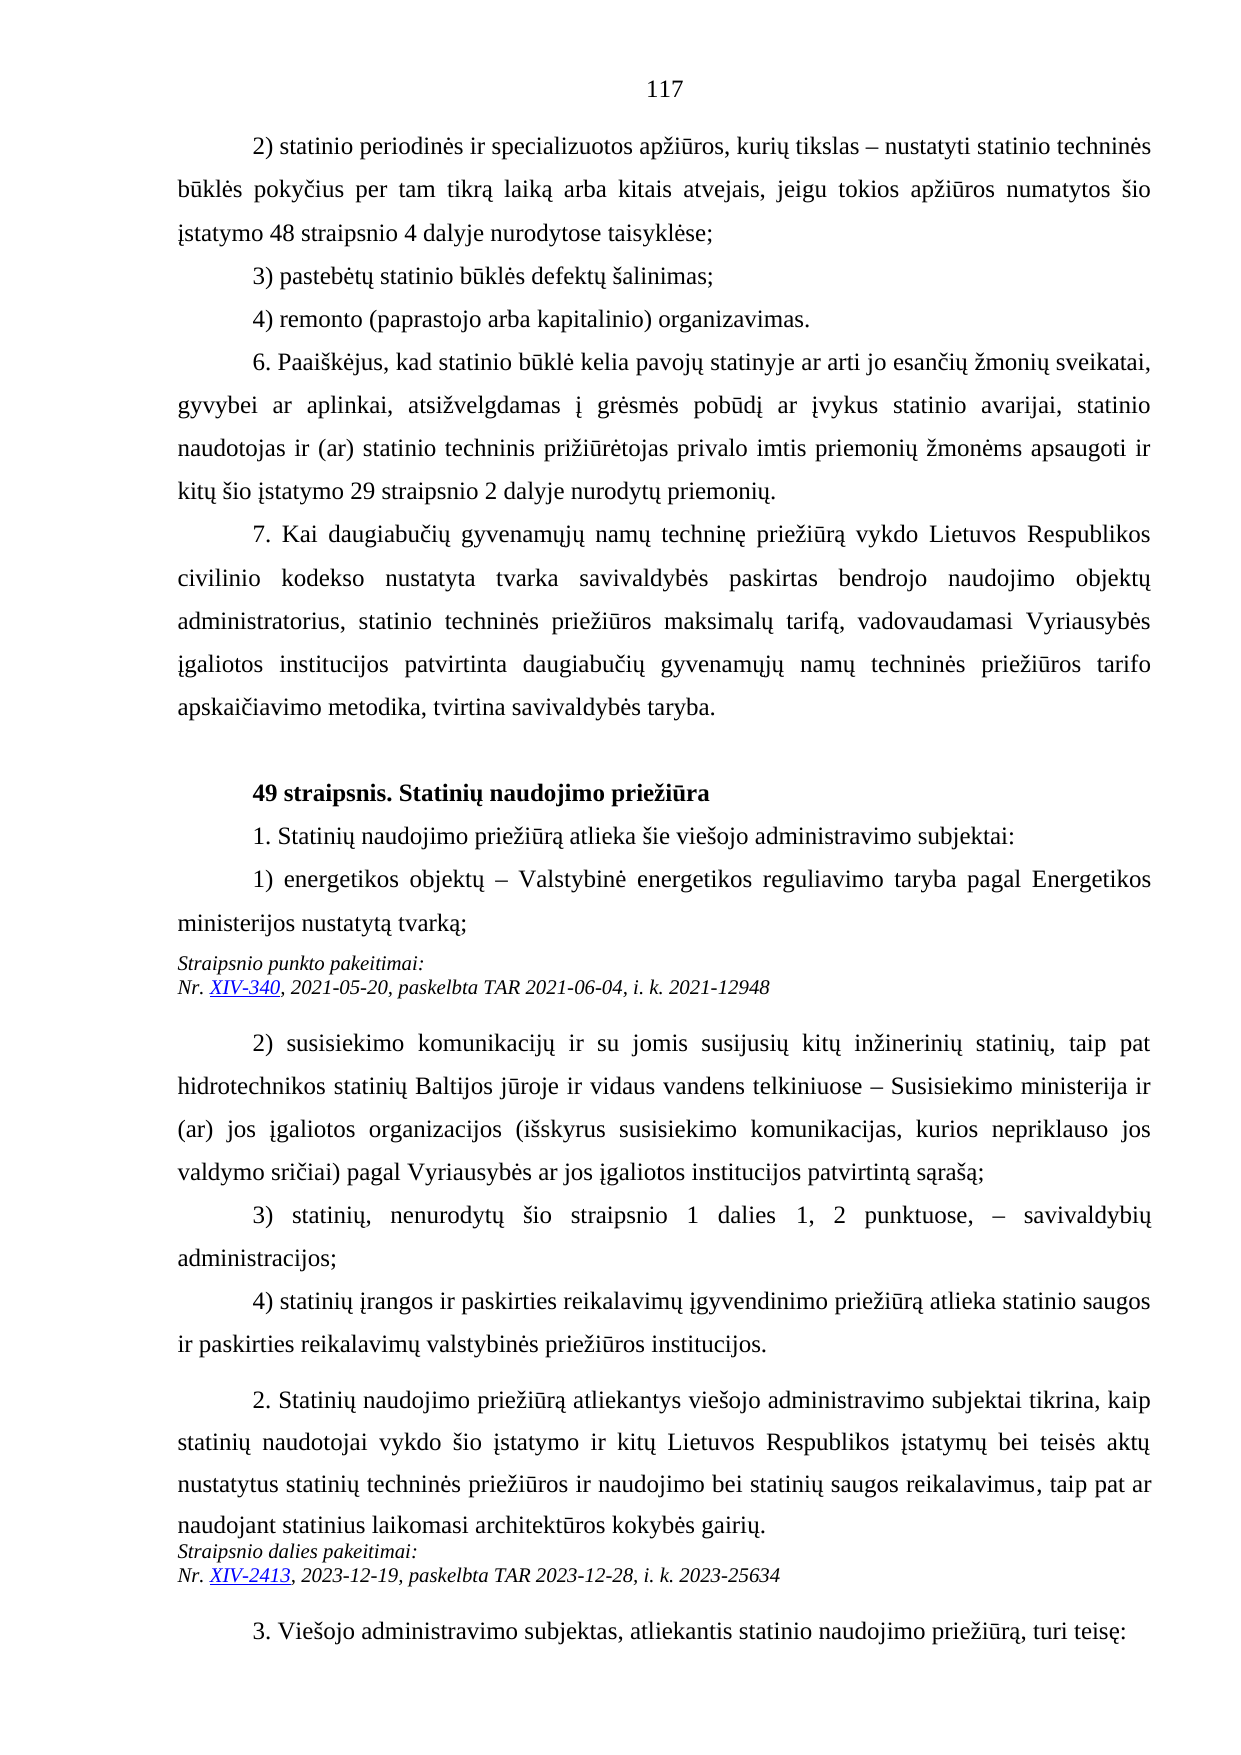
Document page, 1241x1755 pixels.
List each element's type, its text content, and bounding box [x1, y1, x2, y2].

text 3) pastebėtų statinio būklės defektų šalinimas; [177, 261, 1152, 289]
text Nr. XIV-340, 2021-05-20, paskelbta TAR 2021-06-04, i. k. 2021-12948 [177, 975, 1152, 999]
text 1. Statinių naudojimo priežiūrą atlieka šie viešojo administravimo subjektai: [177, 821, 1152, 850]
text 49 straipsnis. Statinių naudojimo priežiūra [177, 778, 1152, 807]
text Nr. XIV-2413, 2023-12-19, paskelbta TAR 2023-12-28, i. k. 2023-25634 [177, 1563, 1152, 1587]
text 7. Kai daugiabučių gyvenamųjų namų techninę priežiūrą vykdo Lietuvos Respublikos civilinio kodekso nustatyta tvarka savivaldybės paskirtas bendrojo naudojimo objektų administratorius, statinio techninės priežiūros maksimalų tarifą, vadovaudamasi Vyriausybės įgaliotos institucijos patvirtinta daugiabučių gyvenamųjų namų techninės priežiūros tarifo apskaičiavimo metodika, tvirtina savivaldybės taryba. [177, 519, 1152, 721]
text 6. Paaiškėjus, kad statinio būklė kelia pavojų statinyje ar arti jo esančių žmonių sveikatai, gyvybei ar aplinkai, atsižvelgdamas į grėsmės pobūdį ar įvykus statinio avarijai, statinio naudotojas ir (ar) statinio techninis prižiūrėtojas privalo imtis priemonių žmonėms apsaugoti ir kitų šio įstatymo 29 straipsnio 2 dalyje nurodytų priemonių. [177, 347, 1152, 505]
text 3. Viešojo administravimo subjektas, atliekantis statinio naudojimo priežiūrą, turi teisę: [177, 1616, 1152, 1645]
text 2) statinio periodinės ir specializuotos apžiūros, kurių tikslas – nustatyti statinio techninės būklės pokyčius per tam tikrą laiką arba kitais atvejais, jeigu tokios apžiūros numatytos šio įstatymo 48 straipsnio 4 dalyje nurodytose taisyklėse; [177, 131, 1152, 246]
text 1) energetikos objektų – Valstybinė energetikos reguliavimo taryba pagal Energetikos ministerijos nustatytą tvarką; [177, 864, 1152, 936]
text 2) susisiekimo komunikacijų ir su jomis susijusių kitų inžinerinių statinių, taip pat hidrotechnikos statinių Baltijos jūroje ir vidaus vandens telkiniuose – Susisiekimo ministerija ir (ar) jos įgaliotos organizacijos (išskyrus susisiekimo komunikacijas, kurios nepriklauso jos valdymo sričiai) pagal Vyriausybės ar jos įgaliotos institucijos patvirtintą sąrašą; [177, 1028, 1152, 1186]
text 2. Statinių naudojimo priežiūrą atliekantys viešojo administravimo subjektai tikrina, kaip statinių naudotojai vykdo šio įstatymo ir kitų Lietuvos Respublikos įstatymų bei teisės aktų nustatytus statinių techninės priežiūros ir naudojimo bei statinių saugos reikalavimus, taip pat ar naudojant statinius laikomasi architektūros kokybės gairių. [177, 1373, 1152, 1539]
text 4) remonto (paprastojo arba kapitalinio) organizavimas. [177, 304, 1152, 333]
text 4) statinių įrangos ir paskirties reikalavimų įgyvendinimo priežiūrą atlieka statinio saugos ir paskirties reikalavimų valstybinės priežiūros institucijos. [177, 1286, 1152, 1358]
text 3) statinių, nenurodytų šio straipsnio 1 dalies 1, 2 punktuose, – savivaldybių administracijos; [177, 1200, 1152, 1272]
text Straipsnio punkto pakeitimai: [177, 951, 1152, 975]
text Straipsnio dalies pakeitimai: [177, 1539, 1152, 1563]
